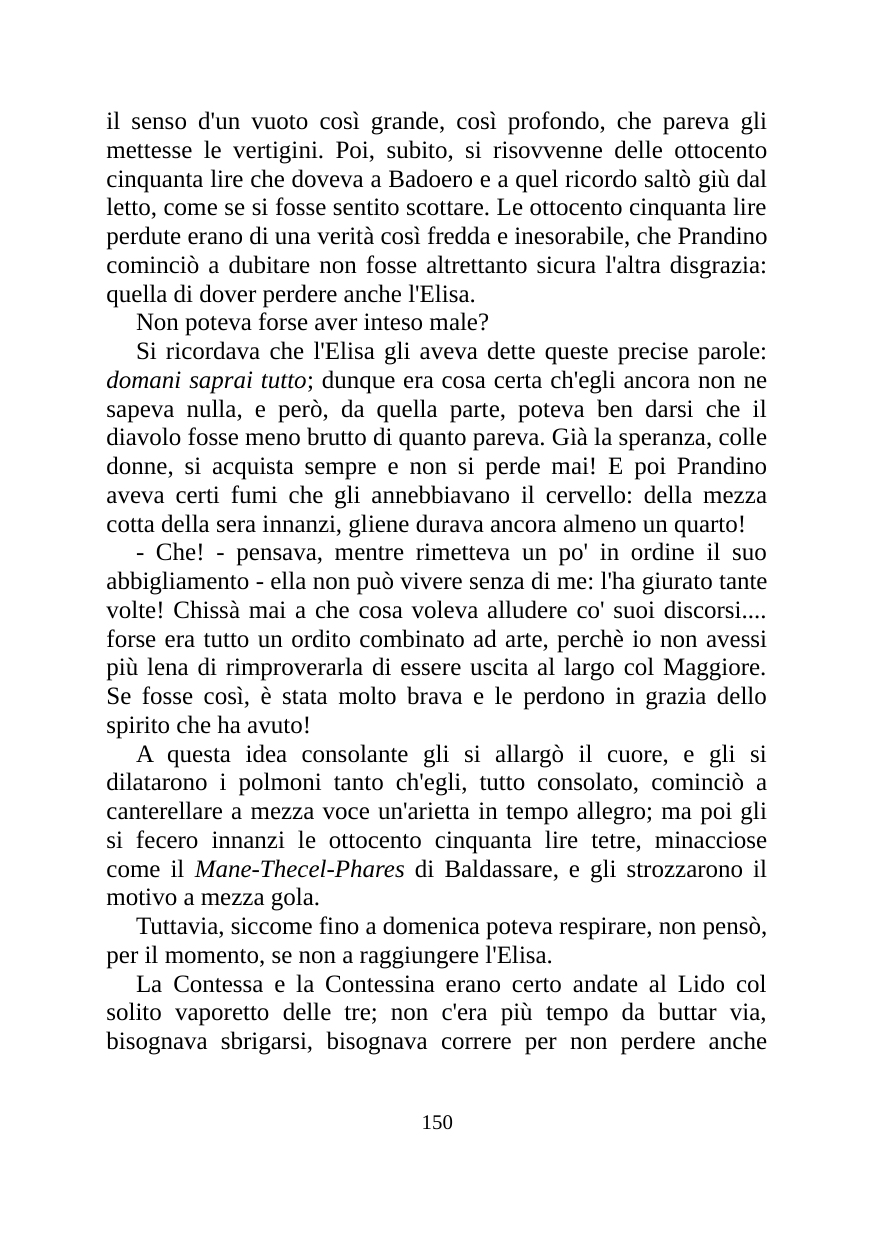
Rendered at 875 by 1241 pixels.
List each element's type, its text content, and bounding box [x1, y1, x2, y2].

text La Contessa e la Contessina erano certo andate al Lido col solito vaporetto delle tre; non c'era più tempo da buttar via, bisognava sbrigarsi, bisognava correre per non perdere anche [106, 969, 768, 1055]
text A questa idea consolante gli si allargò il cuore, e gli si dilatarono i polmoni tanto ch'egli, tutto consolato, cominciò a canterellare a mezza voce un'arietta in tempo allegro; ma poi gli si fecero innanzi le ottocento cinquanta lire tetre, minacciose come il Mane-Thecel-Phares di Baldassare, e gli strozzarono il motivo a mezza gola. [106, 739, 768, 911]
text il senso d'un vuoto così grande, così profondo, che pareva gli mettesse le vertigini. Poi, subito, si risovvenne delle ottocento cinquanta lire che doveva a Badoero e a quel ricordo saltò giù dal letto, come se si fosse sentito scottare. Le ottocento cinquanta lire perdute erano di una verità così fredda e inesorabile, che Prandino cominciò a dubitare non fosse altrettanto sicura l'altra disgrazia: quella di dover perdere anche l'Elisa. [106, 106, 768, 307]
text Non poteva forse aver inteso male? [106, 307, 768, 336]
text Si ricordava che l'Elisa gli aveva dette queste precise parole: domani saprai tutto; dunque era cosa certa ch'egli ancora non ne sapeva nulla, e però, da quella parte, poteva ben darsi che il diavolo fosse meno brutto di quanto pareva. Già la speranza, colle donne, si acquista sempre e non si perde mai! E poi Prandino aveva certi fumi che gli annebbiavano il cervello: della mezza cotta della sera innanzi, gliene durava ancora almeno un quarto! [106, 336, 768, 537]
text - Che! - pensava, mentre rimetteva un po' in ordine il suo abbigliamento - ella non può vivere senza di me: l'ha giurato tante volte! Chissà mai a che cosa voleva alludere co' suoi discorsi.... forse era tutto un ordito combinato ad arte, perchè io non avessi più lena di rimproverarla di essere uscita al largo col Maggiore. Se fosse così, è stata molto brava e le perdono in grazia dello spirito che ha avuto! [106, 537, 768, 739]
text Tuttavia, siccome fino a domenica poteva respirare, non pensò, per il momento, se non a raggiungere l'Elisa. [106, 911, 768, 969]
